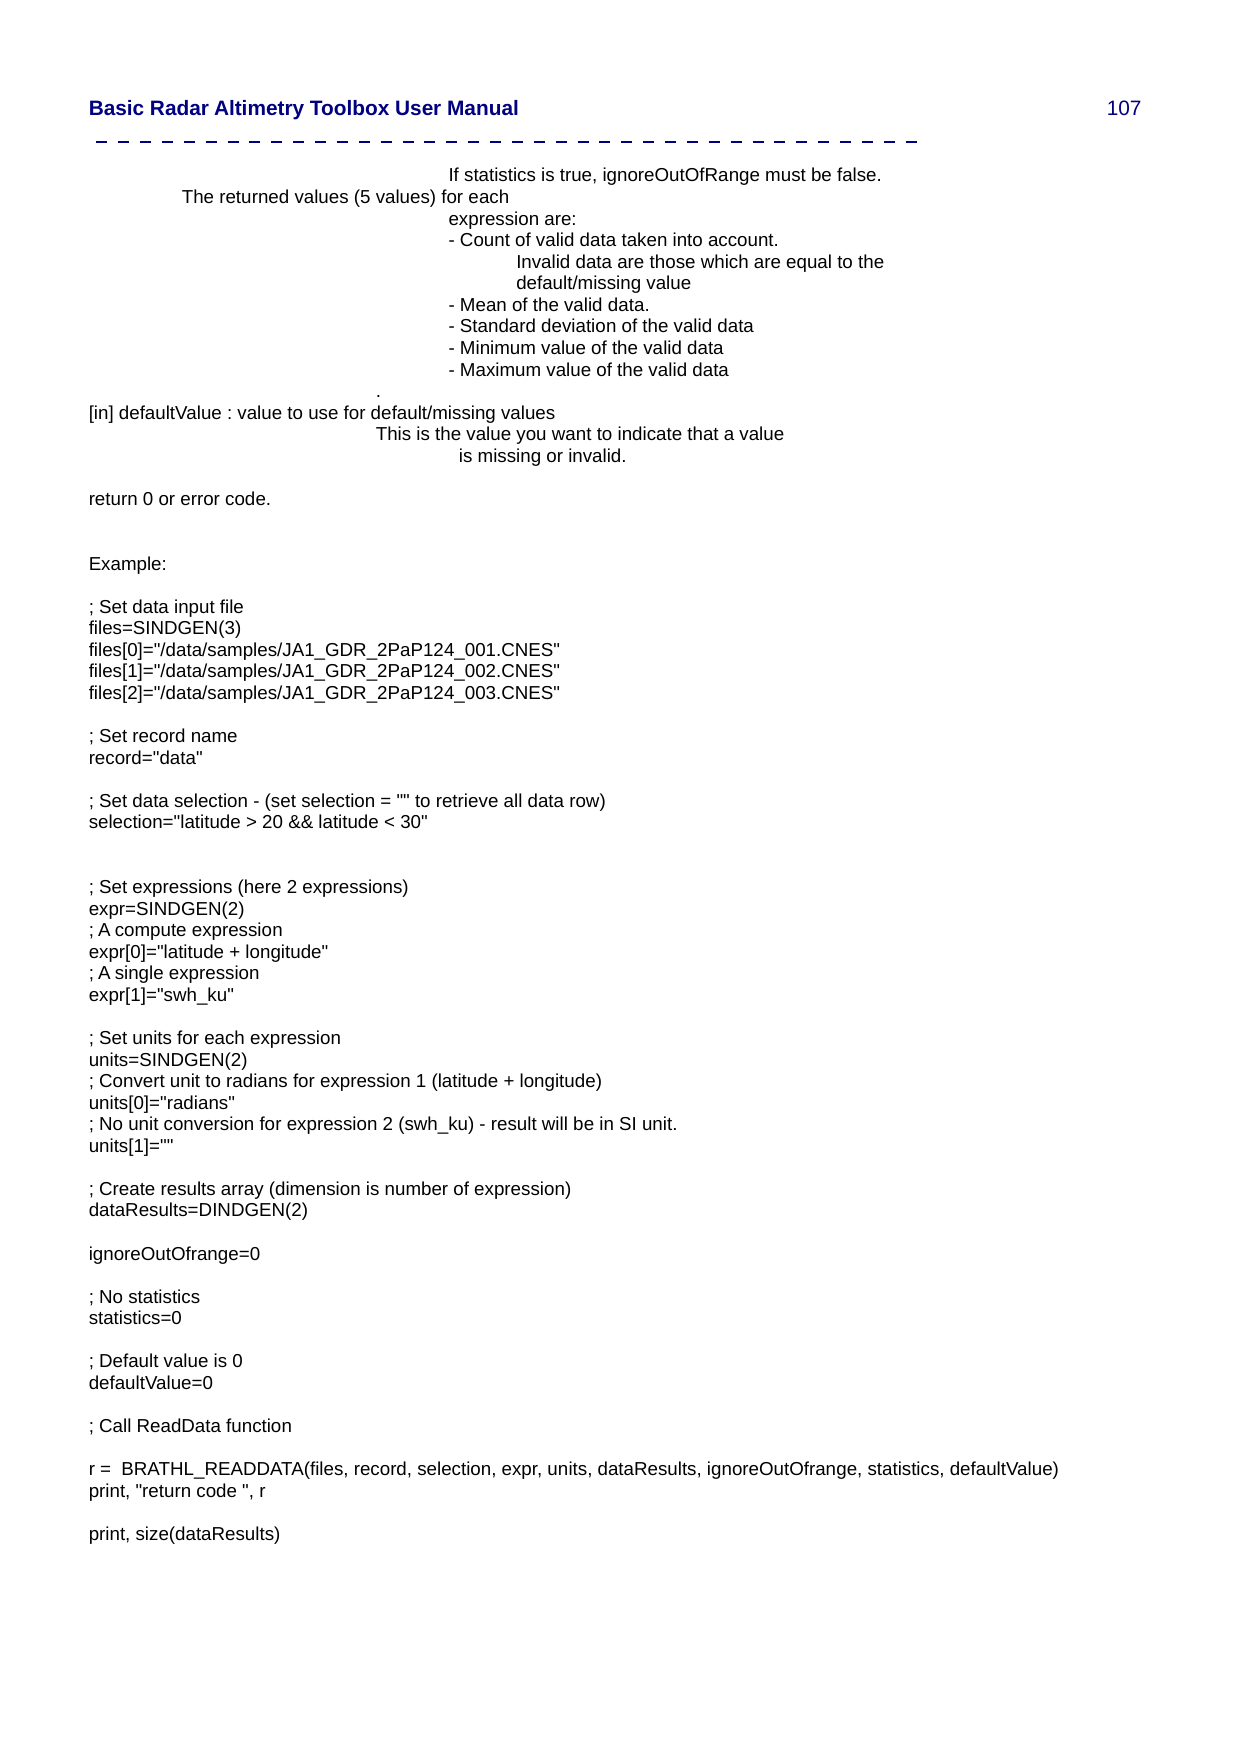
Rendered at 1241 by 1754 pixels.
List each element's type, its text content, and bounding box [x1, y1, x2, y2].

text The returned values (5 values) for each [88, 186, 1152, 207]
text ; Set units for each expression [88, 1027, 1152, 1048]
text ; A compute expression [88, 919, 1152, 941]
text defaultValue=0 [88, 1372, 1152, 1393]
text Invalid data are those which are equal to the [88, 251, 1152, 272]
text ; Set data input file [88, 596, 1152, 617]
text ; No unit conversion for expression 2 (swh_ku) - result will be in SI unit. [88, 1113, 1152, 1134]
text ignoreOutOfrange=0 [88, 1242, 1152, 1264]
text ; No statistics [88, 1286, 1152, 1307]
text If statistics is true, ignoreOutOfRange must be false. [88, 164, 1152, 186]
text ; Set record name [88, 725, 1152, 746]
text ; A single expression [88, 962, 1152, 984]
text units[0]="radians" [88, 1091, 1152, 1113]
text [in] defaultValue : value to use for default/missing values [88, 401, 1152, 423]
text ; Set expressions (here 2 expressions) [88, 876, 1152, 897]
text print, "return code ", r [88, 1479, 1152, 1501]
text ; Default value is 0 [88, 1350, 1152, 1372]
text expr[1]="swh_ku" [88, 984, 1152, 1005]
text files=SINDGEN(3) [88, 617, 1152, 639]
text ; Create results array (dimension is number of expression) [88, 1178, 1152, 1199]
text record="data" [88, 746, 1152, 768]
text ; Call ReadData function [88, 1415, 1152, 1436]
text - Minimum value of the valid data [88, 337, 1152, 358]
text selection="latitude > 20 && latitude < 30" [88, 811, 1152, 833]
text This is the value you want to indicate that a value [88, 423, 1152, 444]
text statistics=0 [88, 1307, 1152, 1329]
text - Count of valid data taken into account. [88, 229, 1152, 251]
text - Mean of the valid data. [88, 294, 1152, 315]
text default/missing value [88, 272, 1152, 294]
text files[1]="/data/samples/JA1_GDR_2PaP124_002.CNES" [88, 660, 1152, 682]
text - Maximum value of the valid data [88, 358, 1152, 380]
text . [88, 380, 1152, 401]
text - Standard deviation of the valid data [88, 315, 1152, 337]
text ; Set data selection - (set selection = "" to retrieve all data row) [88, 789, 1152, 811]
text r = BRATHL_READDATA(files, record, selection, expr, units, dataResults, ignoreOutOfrange, statistics, defaultValue) [88, 1458, 1152, 1479]
text expression are: [88, 207, 1152, 229]
text expr[0]="latitude + longitude" [88, 941, 1152, 962]
text units[1]="" [88, 1134, 1152, 1156]
text print, size(dataResults) [88, 1523, 1152, 1544]
text files[0]="/data/samples/JA1_GDR_2PaP124_001.CNES" [88, 639, 1152, 660]
text is missing or invalid. [88, 444, 1152, 466]
text Example: [88, 552, 1152, 574]
text return 0 or error code. [88, 488, 1152, 509]
text files[2]="/data/samples/JA1_GDR_2PaP124_003.CNES" [88, 682, 1152, 703]
text dataResults=DINDGEN(2) [88, 1199, 1152, 1221]
text ; Convert unit to radians for expression 1 (latitude + longitude) [88, 1070, 1152, 1091]
text expr=SINDGEN(2) [88, 897, 1152, 919]
text units=SINDGEN(2) [88, 1048, 1152, 1070]
